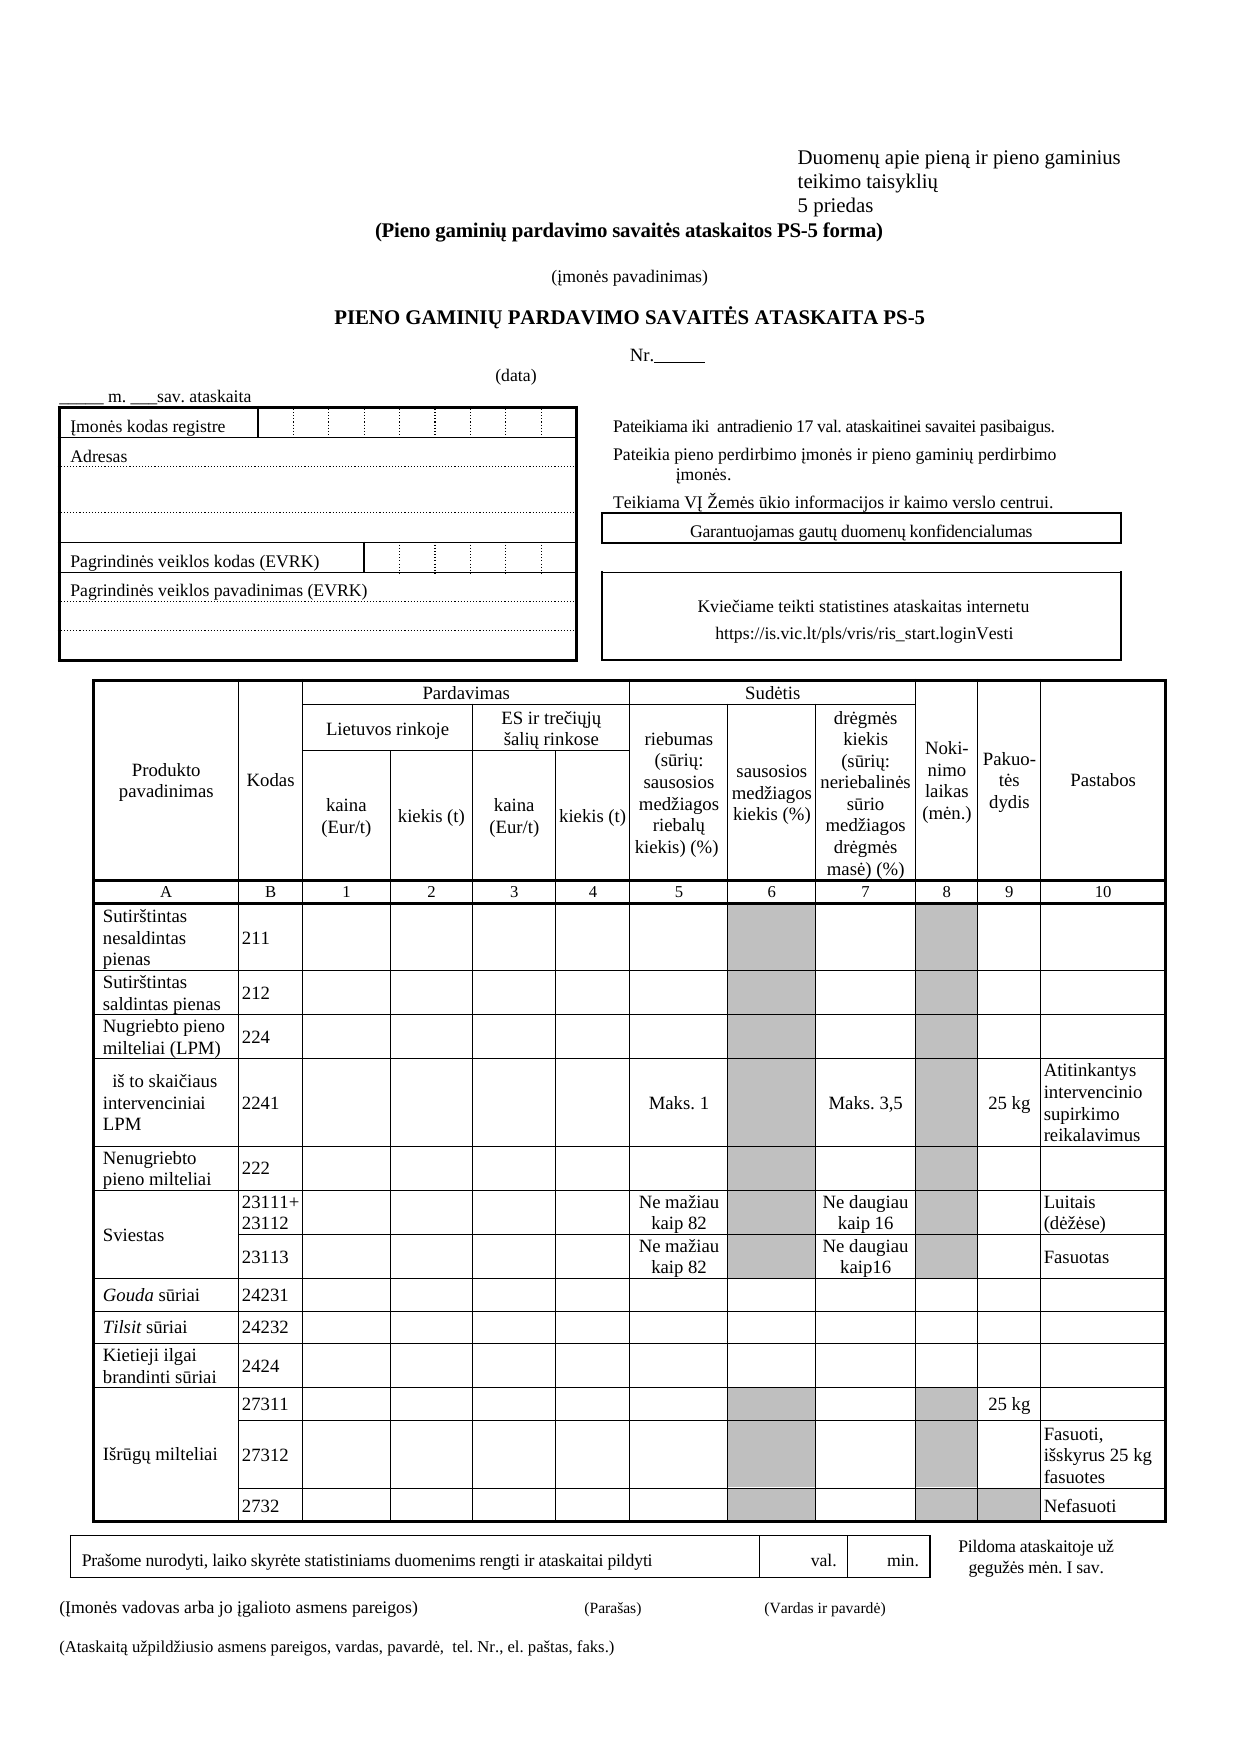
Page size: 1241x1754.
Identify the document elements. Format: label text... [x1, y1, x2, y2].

table_cell A [95, 882, 238, 902]
table_cell [978, 1489, 1040, 1520]
table_cell [1041, 1279, 1164, 1311]
table_cell 27312 [239, 1421, 302, 1487]
table_header val. [760, 1536, 847, 1577]
table_cell Nugriebto pieno milteliai (LPM) [95, 1015, 238, 1058]
table_cell Fasuotas [1041, 1235, 1164, 1278]
table_cell [630, 1489, 727, 1520]
table_cell 27311 [239, 1388, 302, 1420]
table_cell 2732 [239, 1489, 302, 1520]
table_cell 24232 [239, 1312, 302, 1343]
table_cell [728, 1235, 815, 1278]
table_cell [916, 1235, 977, 1278]
text teikimo taisyklių [59, 169, 1199, 193]
table_cell [303, 1015, 390, 1058]
table_cell [556, 1191, 629, 1234]
table_cell 1 [303, 882, 390, 902]
table_cell Adresas [61, 438, 575, 466]
table_cell [916, 1489, 977, 1520]
table_cell [556, 1344, 629, 1387]
table_cell [303, 1279, 390, 1311]
table_header Pildoma ataskaitoje už gegužės mėn. I sav. [931, 1535, 1133, 1577]
table_cell [473, 1279, 555, 1311]
text (data) [397, 365, 1200, 385]
table_cell [728, 905, 815, 970]
table_cell [630, 905, 727, 970]
table_cell [556, 1421, 629, 1487]
table_cell B [239, 882, 302, 902]
table_cell [556, 1279, 629, 1311]
table_cell drėgmės kiekis (sūrių: neriebalinės sūrio medžiagos drėgmės masė) (%) [816, 705, 915, 878]
table_header Produkto pavadinimas [95, 682, 238, 878]
table_cell [978, 1344, 1040, 1387]
table_cell [556, 1489, 629, 1520]
table_cell [303, 1147, 390, 1190]
table_cell [728, 1191, 815, 1234]
table_cell 4 [556, 882, 629, 902]
table_cell [556, 1388, 629, 1420]
table_cell [303, 1235, 390, 1278]
table_cell [578, 571, 601, 601]
table_cell [578, 601, 601, 630]
table_cell [470, 543, 506, 571]
table_cell [578, 512, 601, 542]
table_cell [303, 1312, 390, 1343]
text (Pieno gaminių pardavimo savaitės ataskaitos PS-5 forma) [59, 217, 1199, 242]
text Nr. [59, 343, 1200, 365]
table_cell [1041, 905, 1164, 970]
table_header [400, 409, 435, 436]
table_cell Sutirštintas nesaldintas pienas [95, 905, 238, 970]
table_cell [978, 971, 1040, 1014]
table_cell 8 [916, 882, 977, 902]
table_cell [978, 1279, 1040, 1311]
table_cell [365, 543, 399, 571]
table_cell [473, 1421, 555, 1487]
table_cell [816, 1312, 915, 1343]
table_cell [473, 1059, 555, 1146]
table_cell Garantuojamas gautų duomenų konfidencialumas [603, 514, 1120, 542]
table_cell [916, 971, 977, 1014]
table_cell [473, 1235, 555, 1278]
table_cell [816, 1421, 915, 1487]
table_cell [630, 971, 727, 1014]
table_cell Nefasuoti [1041, 1489, 1164, 1520]
table_cell [916, 1059, 977, 1146]
table_cell [630, 1312, 727, 1343]
table_cell [303, 1489, 390, 1520]
table_cell riebumas (sūrių: sausosios medžiagos riebalų kiekis) (%) [630, 705, 727, 878]
table_cell [916, 1312, 977, 1343]
table_cell Maks. 1 [630, 1059, 727, 1146]
table_cell [303, 1344, 390, 1387]
table_cell [816, 1344, 915, 1387]
table_cell [916, 1147, 977, 1190]
table_cell 25 kg [978, 1059, 1040, 1146]
table_cell [728, 1344, 815, 1387]
table_cell Lietuvos rinkoje [303, 705, 472, 750]
text (Įmonės vadovas arba jo įgalioto asmens pareigos) (Parašas) (Vardas ir pavardė) [59, 1597, 1200, 1617]
table_cell Nenugriebto pieno milteliai [95, 1147, 238, 1190]
table_cell 7 [816, 882, 915, 902]
table_cell [61, 601, 575, 630]
table_cell [602, 544, 1121, 571]
table_cell [728, 971, 815, 1014]
table_cell [473, 1015, 555, 1058]
table_cell [541, 543, 575, 571]
table_cell Maks. 3,5 [816, 1059, 915, 1146]
table_cell [391, 1388, 472, 1420]
table_cell [473, 1191, 555, 1234]
text _____ m. ___sav. ataskaita [59, 385, 1200, 406]
table_cell 25 kg [978, 1388, 1040, 1420]
table_cell [391, 1279, 472, 1311]
table_cell ES ir trečiųjų šalių rinkose [473, 705, 629, 750]
table_cell [1041, 1147, 1164, 1190]
table_cell [816, 905, 915, 970]
table_cell [391, 905, 472, 970]
table_cell [916, 1344, 977, 1387]
table_cell [728, 1421, 815, 1487]
table_cell [916, 1388, 977, 1420]
table_cell 2241 [239, 1059, 302, 1146]
table_cell [728, 1388, 815, 1420]
table_cell [400, 543, 435, 571]
table_cell 9 [978, 882, 1040, 902]
table_cell [473, 971, 555, 1014]
table_cell [556, 1312, 629, 1343]
table_cell sausosios medžiagos kiekis (%) [728, 705, 815, 878]
table_header Kodas [239, 682, 302, 878]
table_cell [303, 1421, 390, 1487]
table_cell [630, 1015, 727, 1058]
table_cell [61, 466, 575, 512]
table_cell [391, 1312, 472, 1343]
table_cell [473, 1388, 555, 1420]
table_cell 6 [728, 882, 815, 902]
table_cell 224 [239, 1015, 302, 1058]
table_cell kiekis (t) [556, 751, 629, 878]
table_header [435, 409, 470, 436]
table_cell [303, 1388, 390, 1420]
table_cell [303, 971, 390, 1014]
table_cell Atitinkantys intervencinio supirkimo reikalavimus [1041, 1059, 1164, 1146]
table_cell [61, 512, 575, 542]
text (įmonės pavadinimas) [59, 266, 1200, 286]
table_cell [578, 630, 601, 659]
table_cell Ne mažiau kaip 82 [630, 1191, 727, 1234]
text 5 priedas [59, 193, 1199, 217]
table_cell [816, 1015, 915, 1058]
table_cell 222 [239, 1147, 302, 1190]
table_cell Pagrindinės veiklos pavadinimas (EVRK) [61, 573, 575, 601]
table_cell Sutirštintas saldintas pienas [95, 971, 238, 1014]
table_cell [978, 1191, 1040, 1234]
table_cell [556, 1015, 629, 1058]
table_cell [978, 1147, 1040, 1190]
table_cell Ne mažiau kaip 82 [630, 1235, 727, 1278]
table_cell 211 [239, 905, 302, 970]
table_cell [556, 971, 629, 1014]
table_cell [303, 905, 390, 970]
table_cell 5 [630, 882, 727, 902]
table_cell iš to skaičiaus intervenciniai LPM [95, 1059, 238, 1146]
table_cell [1041, 1015, 1164, 1058]
table_cell [578, 466, 602, 512]
table_cell [978, 1235, 1040, 1278]
text (Ataskaitą užpildžiusio asmens pareigos, vardas, pavardė, tel. Nr., el. paštas, faks.) [59, 1636, 1200, 1656]
table_cell [391, 1059, 472, 1146]
table_cell [303, 1191, 390, 1234]
table_cell Kietieji ilgai brandinti sūriai [95, 1344, 238, 1387]
table_header Pastabos [1041, 682, 1164, 878]
table_cell Kviečiame teikti statistines ataskaitas internetu https://is.vic.lt/pls/vris/ris_start.loginVesti [603, 573, 1120, 659]
table_cell [391, 1489, 472, 1520]
text PIENO GAMINIŲ PARDAVIMO SAVAITĖS ATASKAITA PS-5 [59, 305, 1200, 329]
table_cell [728, 1059, 815, 1146]
table_header [259, 409, 293, 436]
table_cell 2424 [239, 1344, 302, 1387]
table_header [329, 409, 364, 436]
table_cell Pagrindinės veiklos kodas (EVRK) [61, 543, 363, 571]
table_cell [391, 1344, 472, 1387]
table_cell Išrūgų milteliai [95, 1388, 238, 1520]
table_cell [728, 1279, 815, 1311]
table_cell Gouda sūriai [95, 1279, 238, 1311]
table_cell [728, 1147, 815, 1190]
table_cell [391, 1147, 472, 1190]
table_cell [916, 1015, 977, 1058]
table_cell [630, 1388, 727, 1420]
table_cell [578, 542, 602, 571]
table_header [506, 409, 541, 436]
table_cell [916, 1279, 977, 1311]
table_cell 24231 [239, 1279, 302, 1311]
table_cell [61, 630, 575, 659]
table_cell [916, 1191, 977, 1234]
table_cell [816, 1489, 915, 1520]
table_cell [978, 1312, 1040, 1343]
table_cell kaina (Eur/t) [303, 751, 390, 878]
table_cell [578, 436, 602, 466]
table_cell [816, 1388, 915, 1420]
table_cell [916, 905, 977, 970]
table_header [293, 409, 329, 436]
table_header [541, 409, 575, 436]
table_header min. [848, 1536, 929, 1577]
table_cell kiekis (t) [391, 751, 472, 878]
table_header Sudėtis [630, 682, 915, 703]
table_cell [978, 905, 1040, 970]
table_header [578, 406, 602, 436]
table_cell [630, 1147, 727, 1190]
table_cell Tilsit sūriai [95, 1312, 238, 1343]
table_cell [816, 1147, 915, 1190]
table_cell [630, 1421, 727, 1487]
table_header Pardavimas [303, 682, 629, 703]
table_cell [556, 1147, 629, 1190]
table_cell [916, 1421, 977, 1487]
table_cell Luitais (dėžėse) [1041, 1191, 1164, 1234]
table_header Prašome nurodyti, laiko skyrėte statistiniams duomenims rengti ir ataskaitai pildyti [71, 1536, 759, 1577]
table_cell [506, 543, 541, 571]
table_cell 2 [391, 882, 472, 902]
table_cell 3 [473, 882, 555, 902]
table_cell [391, 1191, 472, 1234]
table_cell 212 [239, 971, 302, 1014]
table_cell [473, 1147, 555, 1190]
table_cell [816, 1279, 915, 1311]
table_cell Ne daugiau kaip 16 [816, 1191, 915, 1234]
table_cell [978, 1015, 1040, 1058]
table_cell [391, 1015, 472, 1058]
table_cell [978, 1421, 1040, 1487]
table_header Įmonės kodas registre [61, 409, 257, 436]
table_cell [630, 1344, 727, 1387]
table_cell [728, 1015, 815, 1058]
text Duomenų apie pieną ir pieno gaminius [59, 145, 1199, 169]
table_cell 23111+23112 [239, 1191, 302, 1234]
table_header Noki-nimo laikas (mėn.) [916, 682, 977, 878]
table_cell [391, 971, 472, 1014]
table_cell [1041, 971, 1164, 1014]
table_cell [473, 1312, 555, 1343]
table_cell Sviestas [95, 1191, 238, 1278]
table_cell [473, 1344, 555, 1387]
table_header Pakuo-tės dydis [978, 682, 1040, 878]
table_cell 10 [1041, 882, 1164, 902]
table_cell [556, 905, 629, 970]
table_cell Fasuoti, išskyrus 25 kg fasuotes [1041, 1421, 1164, 1487]
table_cell [728, 1489, 815, 1520]
table_cell [816, 971, 915, 1014]
table_cell [556, 1235, 629, 1278]
table_cell Ne daugiau kaip16 [816, 1235, 915, 1278]
table_cell [303, 1059, 390, 1146]
table_cell [1041, 1388, 1164, 1420]
table_cell [556, 1059, 629, 1146]
table_cell kaina (Eur/t) [473, 751, 555, 878]
table_cell [630, 1279, 727, 1311]
table_cell [1041, 1312, 1164, 1343]
table_header [364, 409, 399, 436]
table_cell 23113 [239, 1235, 302, 1278]
table_header [470, 409, 506, 436]
table_cell [435, 543, 470, 571]
table_cell [728, 1312, 815, 1343]
table_cell [473, 1489, 555, 1520]
table_header Pateikiama iki antradienio 17 val. ataskaitinei savaitei pasibaigus. Pateikia pieno perdirbimo įmonės ir pieno gaminių perdirbimo įmonės. Teikiama VĮ Žemės ūkio informacijos ir kaimo verslo centrui. [602, 406, 1121, 512]
table_cell [391, 1421, 472, 1487]
table_cell [473, 905, 555, 970]
table_cell [391, 1235, 472, 1278]
table_cell [1041, 1344, 1164, 1387]
